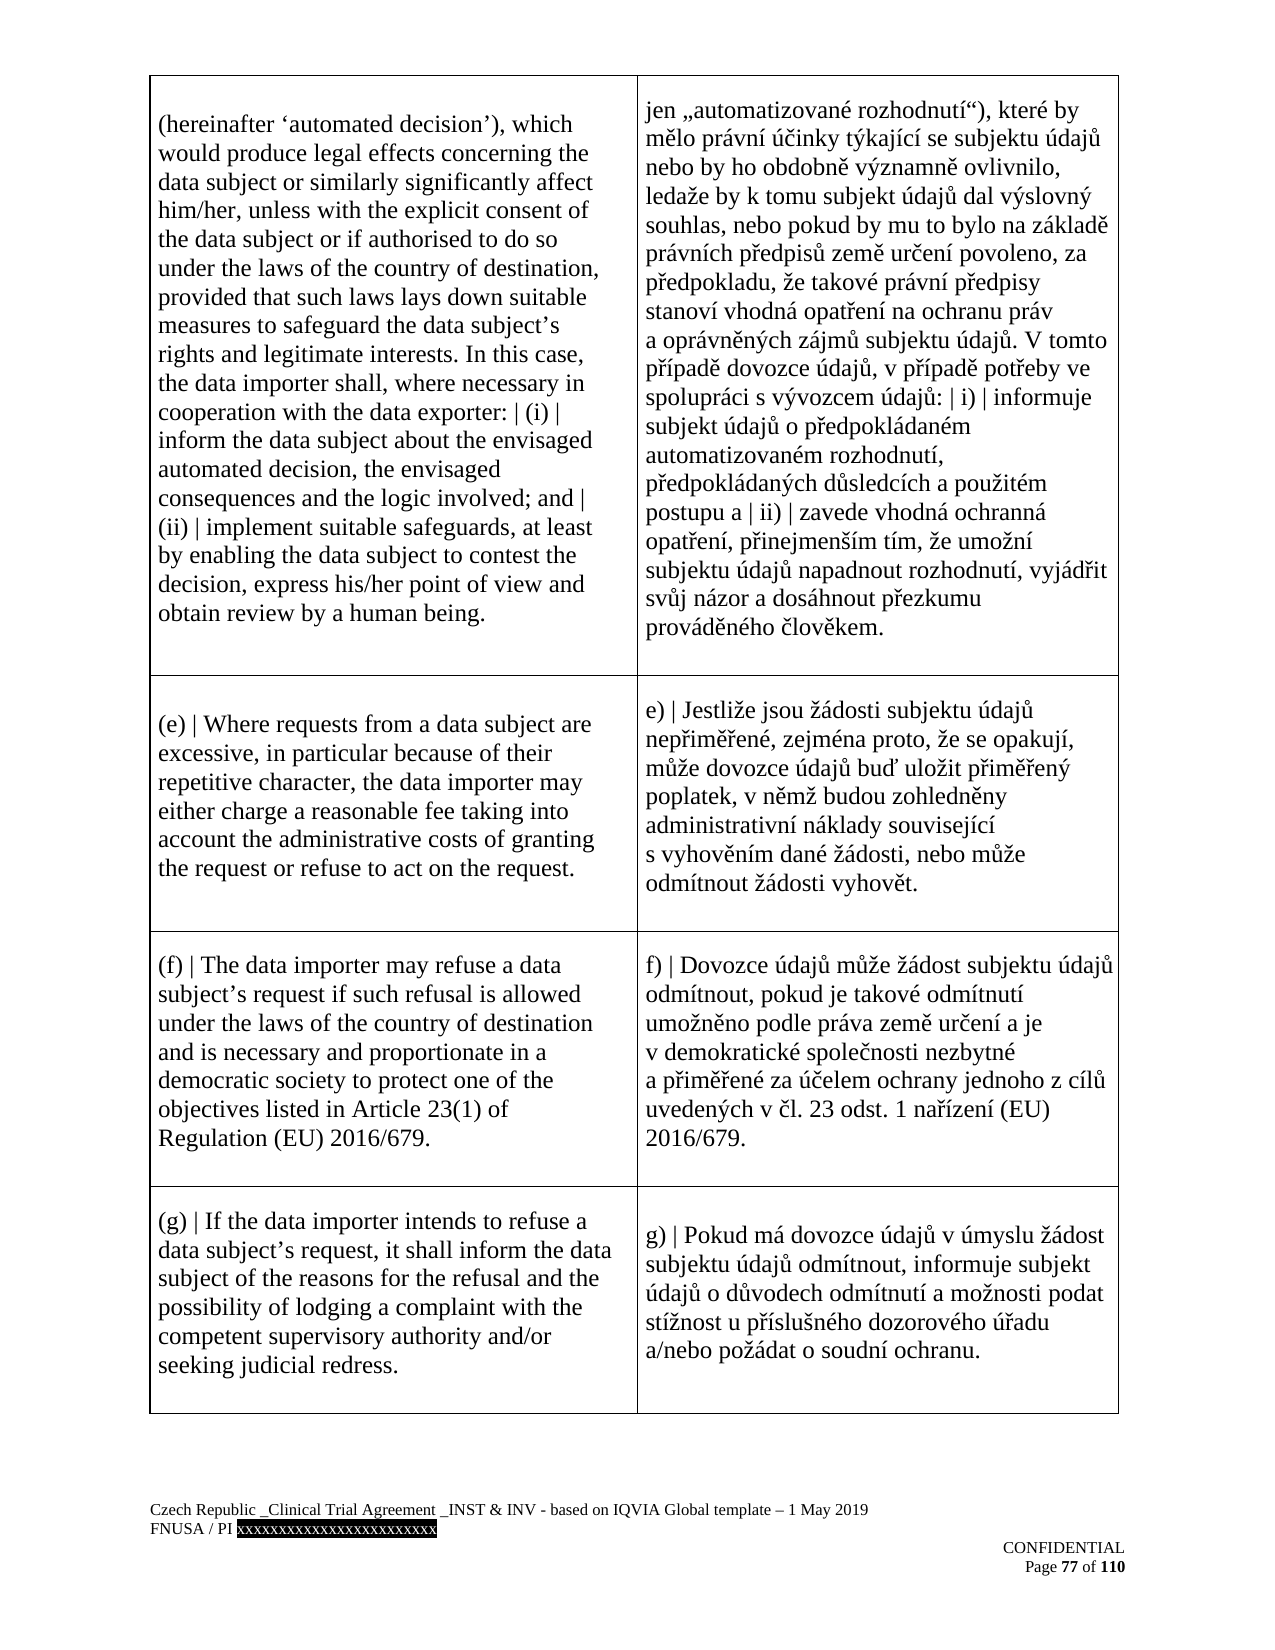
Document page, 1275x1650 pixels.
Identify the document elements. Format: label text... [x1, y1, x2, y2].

table_cell f) | Dovozce údajů může žádost subjektu údajů odmítnout, pokud je takové odmítnutí umožněno podle práva země určení a je v demokratické společnosti nezbytné a přiměřené za účelem ochrany jednoho z cílů uvedených v čl. 23 odst. 1 nařízení (EU) 2016/679. [638, 932, 1118, 1186]
table_cell (hereinafter ‘automated decision’), which would produce legal effects concerning the data subject or similarly significantly affect him/her, unless with the explicit consent of the data subject or if authorised to do so under the laws of the country of destination, provided that such laws lays down suitable measures to safeguard the data subject’s rights and legitimate interests. In this case, the data importer shall, where necessary in cooperation with the data exporter: | (i) | inform the data subject about the envisaged automated decision, the envisaged consequences and the logic involved; and | (ii) | implement suitable safeguards, at least by enabling the data subject to contest the decision, express his/her point of view and obtain review by a human being. [151, 76, 637, 675]
table_cell (e) | Where requests from a data subject are excessive, in particular because of their repetitive character, the data importer may either charge a reasonable fee taking into account the administrative costs of granting the request or refuse to act on the request. [151, 676, 637, 931]
table_cell (f) | The data importer may refuse a data subject’s request if such refusal is allowed under the laws of the country of destination and is necessary and proportionate in a democratic society to protect one of the objectives listed in Article 23(1) of Regulation (EU) 2016/679. [151, 932, 637, 1186]
table_cell [1119, 1186, 1124, 1413]
table_cell (g) | If the data importer intends to refuse a data subject’s request, it shall inform the data subject of the reasons for the refusal and the possibility of lodging a complaint with the competent supervisory authority and/or seeking judicial redress. [151, 1187, 637, 1413]
table_cell [1119, 675, 1124, 931]
table_cell e) | Jestliže jsou žádosti subjektu údajů nepřiměřené, zejména proto, že se opakují, může dovozce údajů buď uložit přiměřený poplatek, v němž budou zohledněny administrativní náklady související s vyhověním dané žádosti, nebo může odmítnout žádosti vyhovět. [638, 676, 1118, 931]
table_cell jen „automatizované rozhodnutí“), které by mělo právní účinky týkající se subjektu údajů nebo by ho obdobně významně ovlivnilo, ledaže by k tomu subjekt údajů dal výslovný souhlas, nebo pokud by mu to bylo na základě právních předpisů země určení povoleno, za předpokladu, že takové právní předpisy stanoví vhodná opatření na ochranu práv a oprávněných zájmů subjektu údajů. V tomto případě dovozce údajů, v případě potřeby ve spolupráci s vývozcem údajů: | i) | informuje subjekt údajů o předpokládaném automatizovaném rozhodnutí, předpokládaných důsledcích a použitém postupu a | ii) | zavede vhodná ochranná opatření, přinejmenším tím, že umožní subjektu údajů napadnout rozhodnutí, vyjádřit svůj názor a dosáhnout přezkumu prováděného člověkem. [638, 76, 1118, 675]
table_cell [1119, 75, 1124, 675]
table_cell g) | Pokud má dovozce údajů v úmyslu žádost subjektu údajů odmítnout, informuje subjekt údajů o důvodech odmítnutí a možnosti podat stížnost u příslušného dozorového úřadu a/nebo požádat o soudní ochranu. [638, 1187, 1118, 1413]
table_cell [1119, 931, 1124, 1186]
